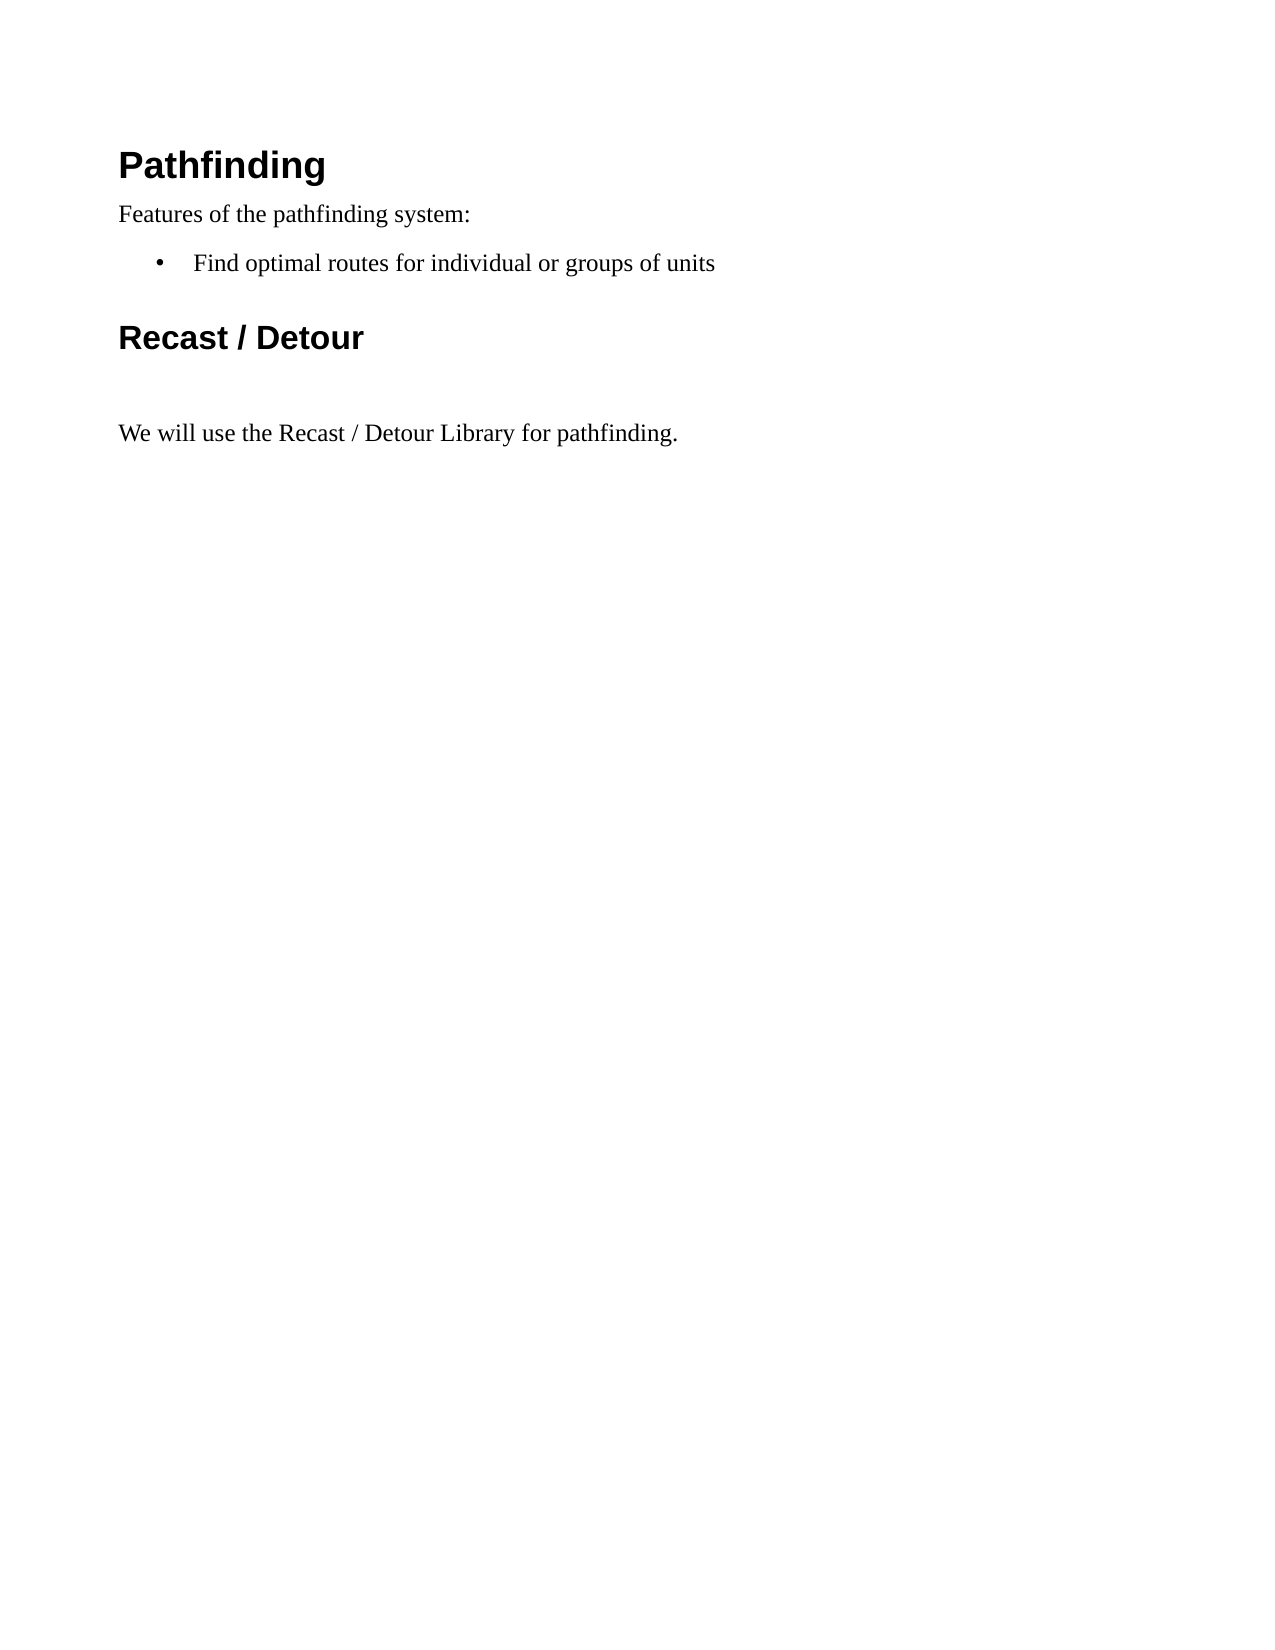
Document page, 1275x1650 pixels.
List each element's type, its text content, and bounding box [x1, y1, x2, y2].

text We will use the Recast / Detour Library for pathfinding. [118, 418, 1157, 447]
list Find optimal routes for individual or groups of units [156, 248, 1157, 277]
subtitle Recast / Detour [118, 318, 1157, 357]
text Features of the pathfinding system: [118, 199, 1157, 228]
subtitle Pathfinding [118, 143, 1157, 187]
